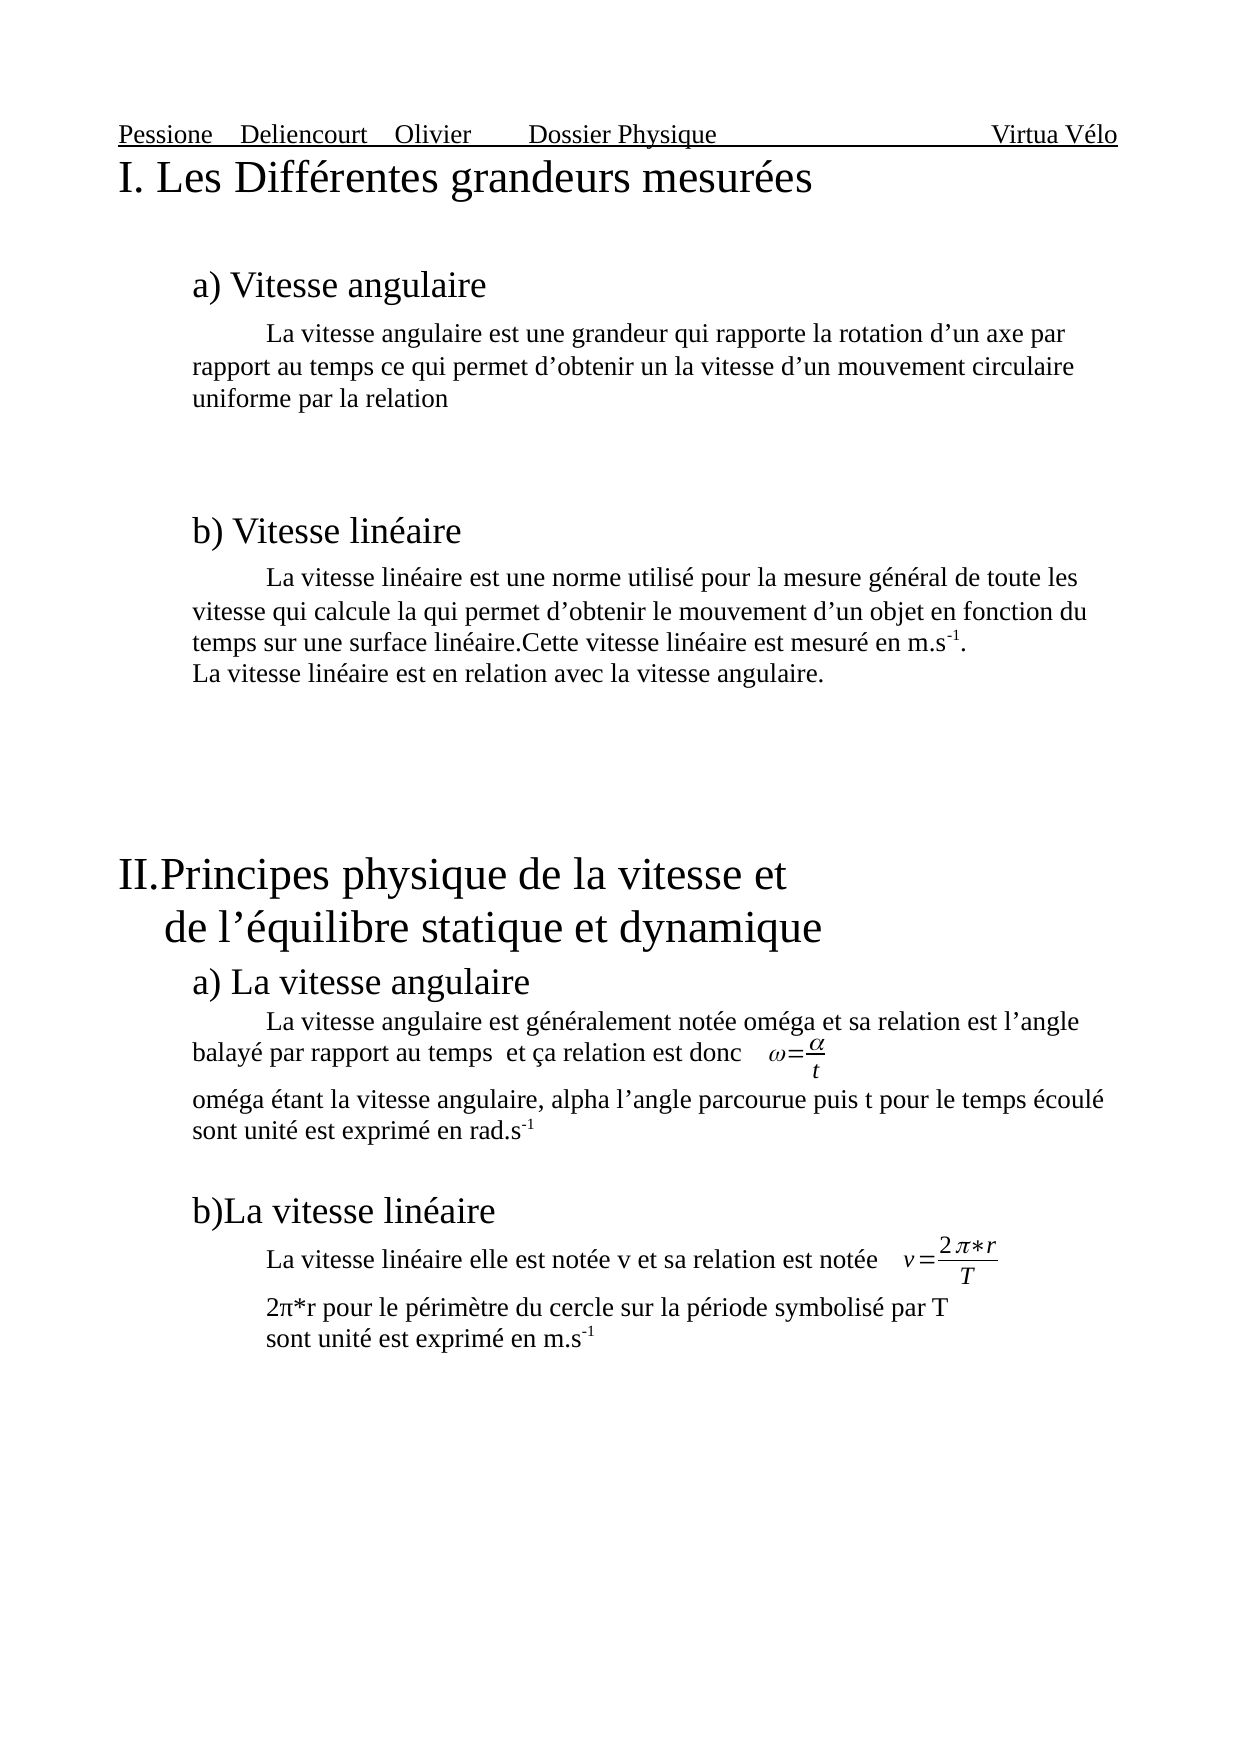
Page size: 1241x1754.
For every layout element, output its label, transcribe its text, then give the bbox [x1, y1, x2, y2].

text sont unité est exprimé en m.s-1 [118, 1322, 1122, 1353]
text II.Principes physique de la vitesse et [118, 846, 1122, 899]
text a) Vitesse angulaire [118, 255, 1122, 307]
text La vitesse linéaire est une norme utilisé pour la mesure général de toute les vitesse qui calcule la qui permet d’obtenir le mouvement d’un objet en fonction du temps sur une surface linéaire.Cette vitesse linéaire est mesuré en m.s-1. [118, 552, 1122, 657]
text I. Les Différentes grandeurs mesurées [118, 149, 1122, 202]
text La vitesse linéaire est en relation avec la vitesse angulaire. [118, 657, 1122, 688]
text 2π*r pour le périmètre du cercle sur la période symbolisé par T [118, 1291, 1122, 1322]
text de l’équilibre statique et dynamique [118, 899, 1122, 952]
text b)La vitesse linéaire [118, 1189, 1122, 1232]
text La vitesse angulaire est une grandeur qui rapporte la rotation d’un axe par rapport au temps ce qui permet d’obtenir un la vitesse d’un mouvement circulaire uniforme par la relation [118, 307, 1122, 413]
text La vitesse angulaire est généralement notée oméga et sa relation est l’angle balayé par rapport au temps et ça relation est donc [118, 1004, 1122, 1083]
text Pessione Deliencourt Olivier Dossier Physique Virtua Vélo [118, 118, 1122, 149]
text a) La vitesse angulaire [118, 952, 1122, 1004]
text oméga étant la vitesse angulaire, alpha l’angle parcourue puis t pour le temps écoulé [118, 1083, 1122, 1114]
text La vitesse linéaire elle est notée v et sa relation est notée [118, 1232, 1122, 1291]
text sont unité est exprimé en rad.s-1 [118, 1114, 1122, 1146]
text b) Vitesse linéaire [118, 509, 1122, 552]
